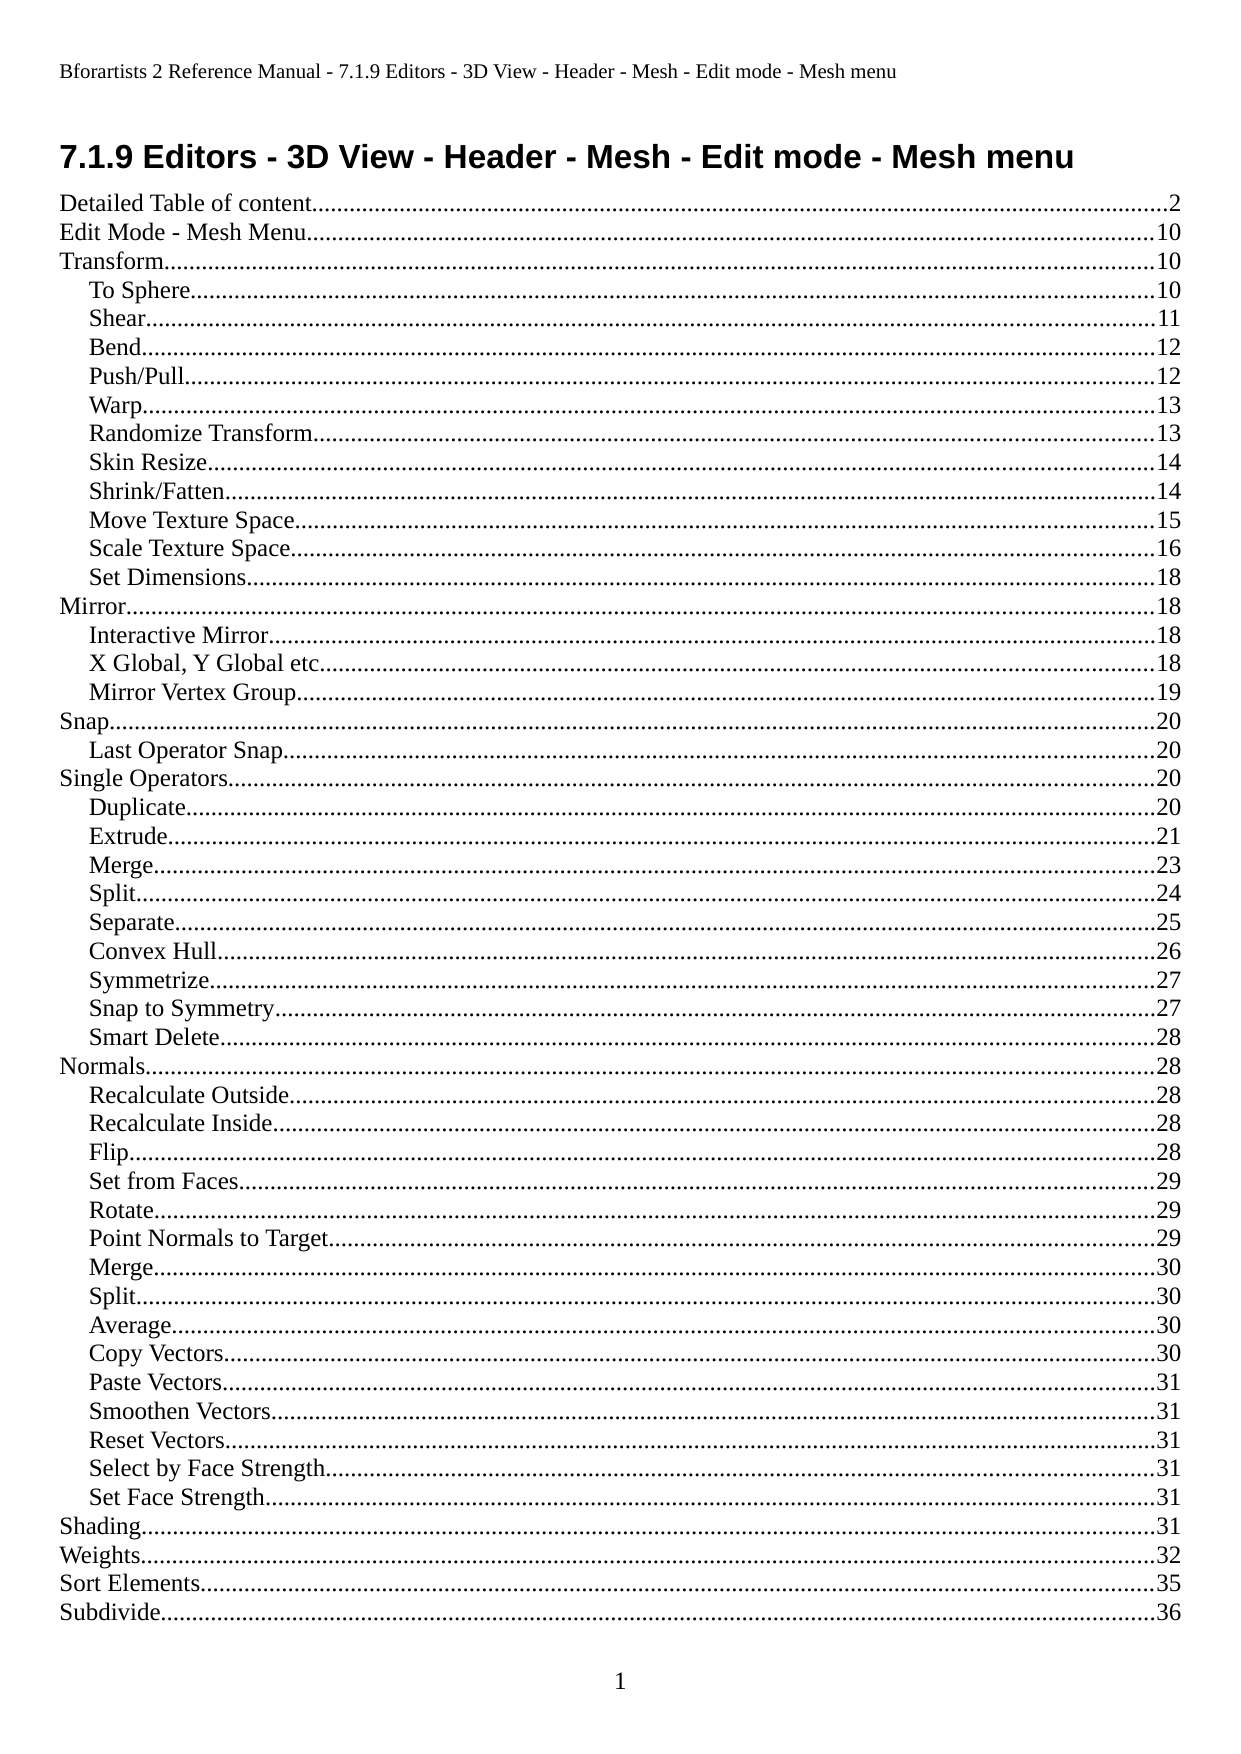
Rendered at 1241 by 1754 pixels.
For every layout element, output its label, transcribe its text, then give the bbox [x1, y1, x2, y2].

text Split 24 [88, 878, 1181, 907]
text Copy Vectors 30 [88, 1338, 1181, 1367]
text Bend 12 [88, 332, 1181, 361]
text Average 30 [88, 1310, 1181, 1338]
text Push/Pull 12 [88, 361, 1181, 390]
text Recalculate Outside 28 [88, 1080, 1181, 1108]
text Set from Faces 29 [88, 1166, 1181, 1195]
text Normals 28 [59, 1051, 1181, 1080]
text Reset Vectors 31 [88, 1425, 1181, 1453]
text Paste Vectors 31 [88, 1367, 1181, 1396]
text Split 30 [88, 1281, 1181, 1310]
text Extrude 21 [88, 821, 1181, 850]
text Flip 28 [88, 1137, 1181, 1166]
text Separate 25 [88, 907, 1181, 936]
text Merge 30 [88, 1252, 1181, 1281]
text Smoothen Vectors 31 [88, 1396, 1181, 1425]
text Scale Texture Space 16 [88, 533, 1181, 562]
text Move Texture Space 15 [88, 505, 1181, 533]
text Randomize Transform 13 [88, 418, 1181, 447]
text Sort Elements 35 [59, 1568, 1181, 1597]
text Snap to Symmetry 27 [88, 993, 1181, 1022]
text Point Normals to Target 29 [88, 1223, 1181, 1252]
text Single Operators 20 [59, 763, 1181, 792]
text Rotate 29 [88, 1195, 1181, 1223]
text Interactive Mirror 18 [88, 620, 1181, 648]
text Transform 10 [59, 246, 1181, 275]
text X Global, Y Global etc. 18 [88, 648, 1181, 677]
text Set Face Strength 31 [88, 1482, 1181, 1511]
text Merge 23 [88, 850, 1181, 878]
text Mirror 18 [59, 591, 1181, 620]
text Select by Face Strength 31 [88, 1453, 1181, 1482]
text Set Dimensions 18 [88, 562, 1181, 591]
text Detailed Table of content 2 [59, 188, 1181, 217]
text Duplicate 20 [88, 792, 1181, 821]
subtitle 7.1.9 Editors - 3D View - Header - Mesh - Edit mode - Mesh menu [59, 138, 1181, 176]
text Symmetrize 27 [88, 965, 1181, 993]
text Last Operator Snap 20 [88, 735, 1181, 763]
text Subdivide 36 [59, 1597, 1181, 1626]
text Warp 13 [88, 390, 1181, 418]
text Snap 20 [59, 706, 1181, 735]
text Recalculate Inside 28 [88, 1108, 1181, 1137]
text Convex Hull 26 [88, 936, 1181, 965]
text Skin Resize 14 [88, 447, 1181, 476]
text Shrink/Fatten 14 [88, 476, 1181, 505]
text Shear 11 [88, 303, 1181, 332]
text Weights 32 [59, 1540, 1181, 1568]
text Smart Delete 28 [88, 1022, 1181, 1051]
text To Sphere 10 [88, 275, 1181, 303]
text Edit Mode - Mesh Menu 10 [59, 217, 1181, 246]
text Mirror Vertex Group 19 [88, 677, 1181, 706]
text Shading 31 [59, 1511, 1181, 1540]
